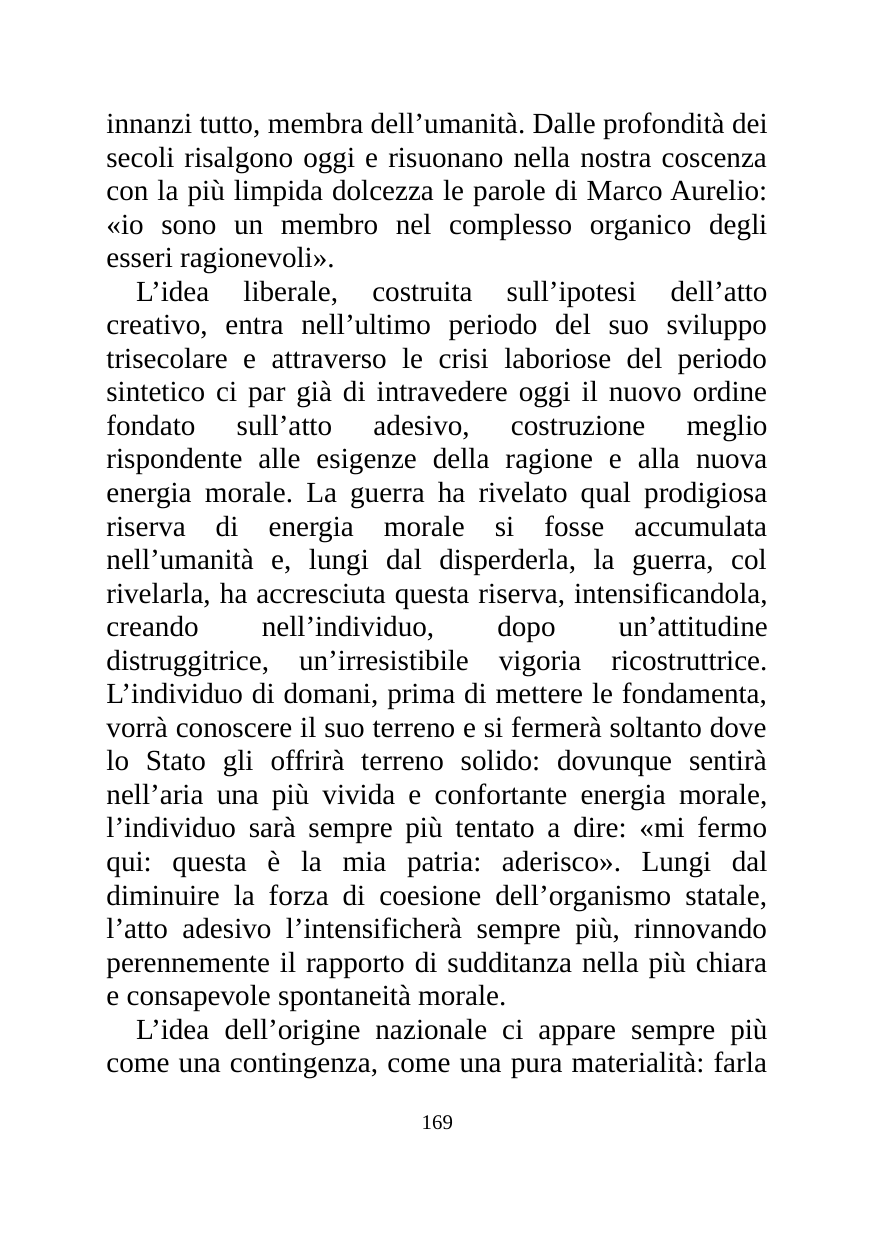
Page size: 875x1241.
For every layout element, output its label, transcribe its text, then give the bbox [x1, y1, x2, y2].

text innanzi tutto, membra dell’umanità. Dalle profondità dei secoli risalgono oggi e risuonano nella nostra coscenza con la più limpida dolcezza le parole di Marco Aurelio: «io sono un membro nel complesso organico degli esseri ragionevoli». [106, 106, 768, 274]
text L’idea dell’origine nazionale ci appare sempre più come una contingenza, come una pura materialità: farla [106, 1012, 768, 1079]
text L’idea liberale, costruita sull’ipotesi dell’atto creativo, entra nell’ultimo periodo del suo sviluppo trisecolare e attraverso le crisi laboriose del periodo sintetico ci par già di intravedere oggi il nuovo ordine fondato sull’atto adesivo, costruzione meglio rispondente alle esigenze della ragione e alla nuova energia morale. La guerra ha rivelato qual prodigiosa riserva di energia morale si fosse accumulata nell’umanità e, lungi dal disperderla, la guerra, col rivelarla, ha accresciuta questa riserva, intensificandola, creando nell’individuo, dopo un’attitudine distruggitrice, un’irresistibile vigoria ricostruttrice. L’individuo di domani, prima di mettere le fondamenta, vorrà conoscere il suo terreno e si fermerà soltanto dove lo Stato gli offrirà terreno solido: dovunque sentirà nell’aria una più vivida e confortante energia morale, l’individuo sarà sempre più tentato a dire: «mi fermo qui: questa è la mia patria: aderisco». Lungi dal diminuire la forza di coesione dell’organismo statale, l’atto adesivo l’intensificherà sempre più, rinnovando perennemente il rapporto di sudditanza nella più chiara e consapevole spontaneità morale. [106, 274, 768, 1012]
